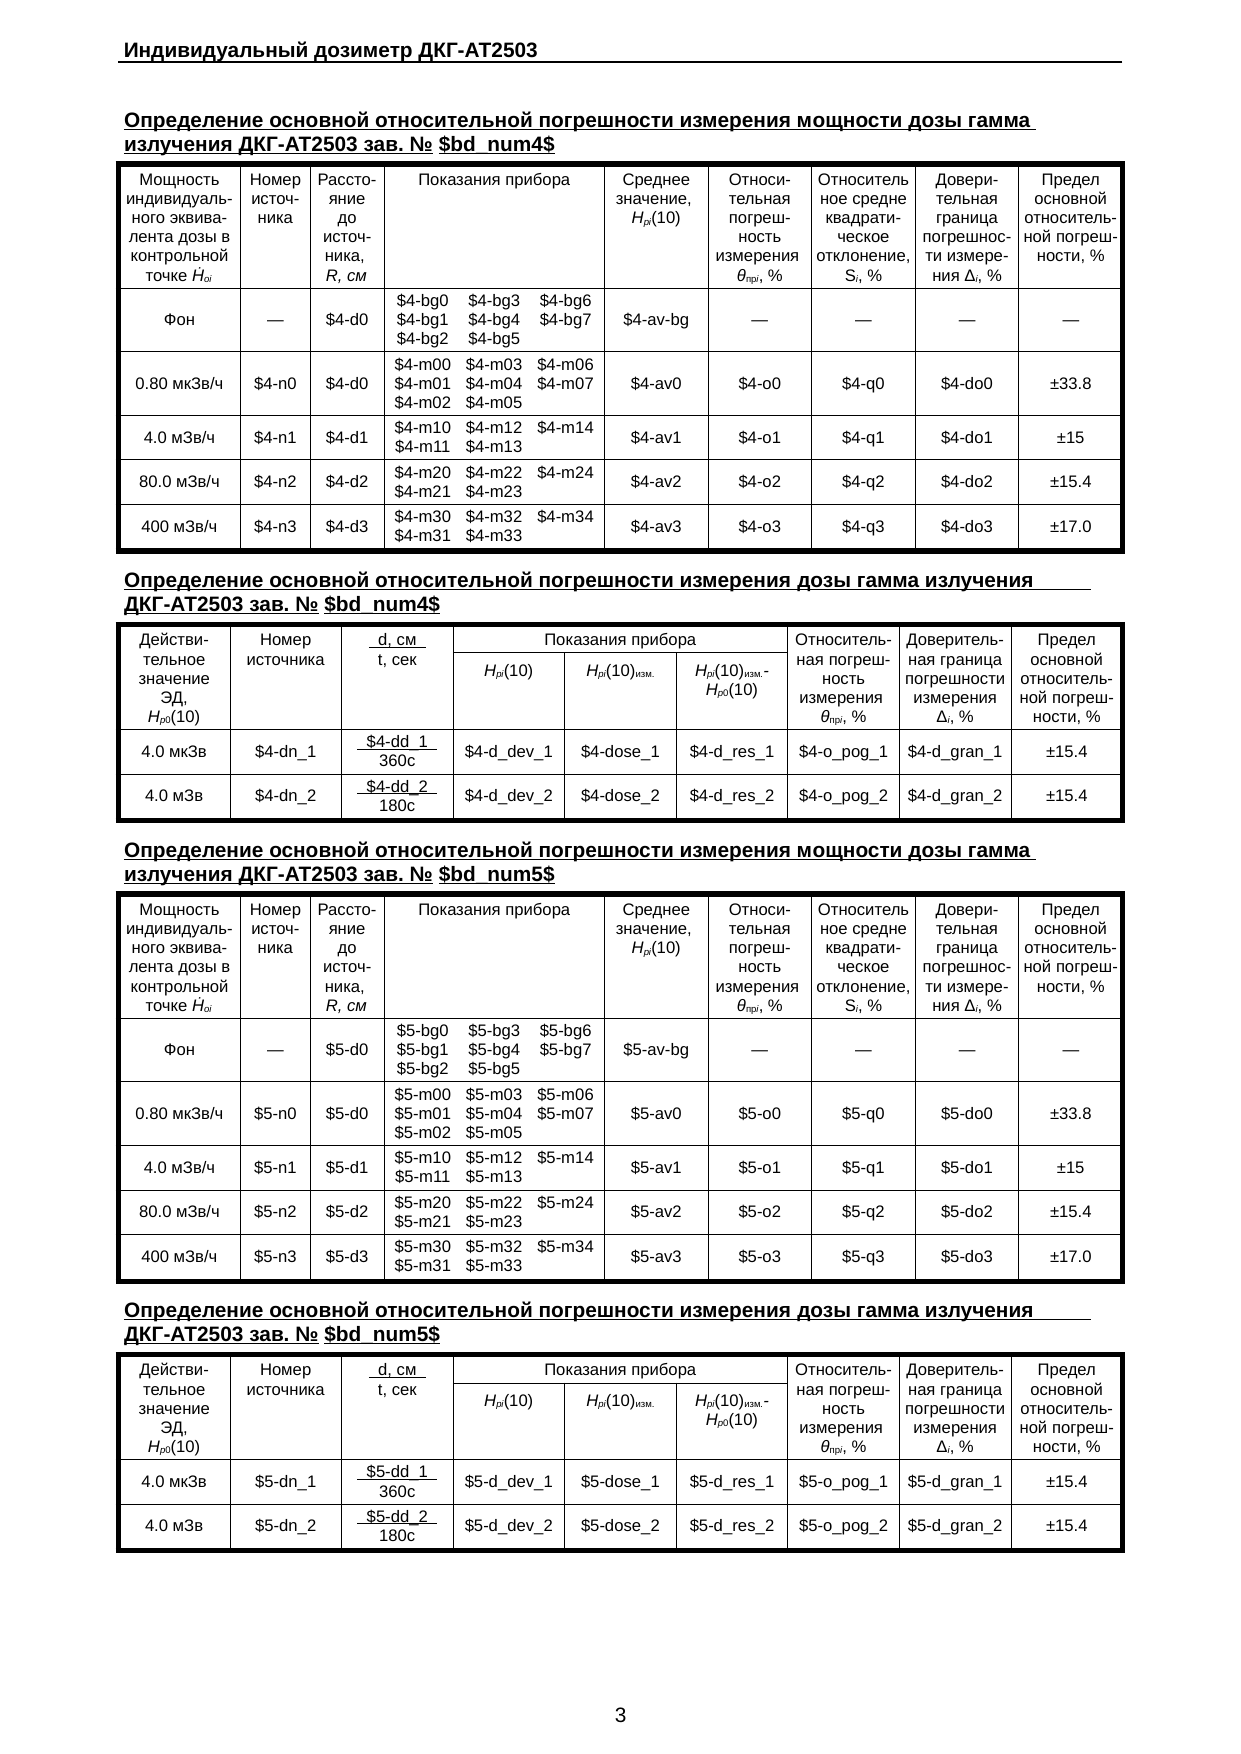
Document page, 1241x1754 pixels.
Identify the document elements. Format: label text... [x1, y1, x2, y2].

table_cell $5-n1 [241, 1146, 310, 1189]
table_cell $4-d2 [311, 460, 384, 504]
table_cell $5-dose_2 [565, 1505, 676, 1548]
table_cell — [241, 289, 310, 351]
table_cell $5-n0 [241, 1082, 310, 1145]
table_cell $4-do3 [916, 505, 1018, 548]
table_cell $5-o_pog_2 [788, 1505, 899, 1548]
table_cell Рассто-яние до источ-ника, R, см [311, 167, 384, 288]
table_cell Hpi(10)изм.-Hp0(10) [677, 653, 787, 729]
table_cell $4-m30 $4-m31 $4-m32 $4-m33 $4-m34 [385, 505, 604, 548]
table_cell $5-q1 [812, 1146, 915, 1189]
table_cell — [916, 289, 1018, 351]
table_cell $5-d_dev_2 [454, 1505, 564, 1548]
table_cell Hpi(10)изм.-Hp0(10) [677, 1384, 787, 1459]
table_cell $5-o2 [709, 1191, 811, 1234]
table_cell $4-dn_1 [231, 730, 341, 773]
table_header Определение основной относительной погрешности измерения дозы гамма излучения ДКГ-АТ2503 зав. № $bd_num4$ [118, 554, 1122, 622]
table_cell $4-q1 [812, 416, 915, 459]
table_cell ±15.4 [1019, 1191, 1120, 1234]
table_cell $5-q3 [812, 1235, 915, 1278]
table_cell Доверитель-ная граница погрешности измерения Δi, % [900, 627, 1011, 729]
table_cell Действи-тельное значение ЭД, Hp0(10) [121, 1357, 230, 1459]
table_cell — [812, 289, 915, 351]
table_cell $4-av3 [605, 505, 708, 548]
table_cell $5-dn_2 [231, 1505, 341, 1548]
table_cell $4-dose_1 [565, 730, 676, 773]
table_cell 80.0 мЗв/ч [121, 460, 240, 504]
table_cell $5-m30 $5-m31 $5-m32 $5-m33 $5-m34 [385, 1235, 604, 1278]
table_cell 4.0 мЗв/ч [121, 416, 240, 459]
table_cell Предел основной относитель-ной погреш-ности, % [1019, 897, 1120, 1018]
table_cell — [1019, 1019, 1120, 1081]
table_cell ±33.8 [1019, 1082, 1120, 1145]
table_cell Рассто-яние до источ-ника, R, см [311, 897, 384, 1018]
table_cell $5-d3 [311, 1235, 384, 1278]
table_cell $4-o_pog_1 [788, 730, 899, 773]
table_cell $5-d_gran_2 [900, 1505, 1011, 1548]
table_cell $4-d_dev_1 [454, 730, 564, 773]
table_cell d, см t, сек [342, 627, 453, 729]
table_cell $5-av-bg [605, 1019, 708, 1081]
table_cell 400 мЗв/ч [121, 505, 240, 548]
table_cell $5-o0 [709, 1082, 811, 1145]
table_cell $4-d_res_2 [677, 775, 787, 818]
table_cell Фон [121, 1019, 240, 1081]
table_cell ±17.0 [1019, 505, 1120, 548]
table_cell ±33.8 [1019, 352, 1120, 415]
table_cell Относительное средне квадрати-ческое отклонение, Si, % [812, 897, 915, 1018]
table_cell $5-d_res_1 [677, 1460, 787, 1503]
table_cell $5-d_dev_1 [454, 1460, 564, 1503]
table_cell $4-dd_1 360c [342, 730, 453, 773]
table_cell $4-n2 [241, 460, 310, 504]
table_cell — [812, 1019, 915, 1081]
table_cell $4-d3 [311, 505, 384, 548]
table_cell 4.0 мкЗв [121, 730, 230, 773]
table_cell 4.0 мкЗв [121, 1460, 230, 1503]
table_cell 80.0 мЗв/ч [121, 1191, 240, 1234]
table_cell Относитель-ная погреш-ность измерения θпрi, % [788, 1357, 899, 1459]
table_cell $5-m20 $5-m21 $5-m22 $5-m23 $5-m24 [385, 1191, 604, 1234]
table_cell Hpi(10) [454, 653, 564, 729]
table_cell d, см t, сек [342, 1357, 453, 1459]
table_cell $5-d0 [311, 1019, 384, 1081]
table_cell $4-av2 [605, 460, 708, 504]
table_cell Hpi(10) [454, 1384, 564, 1459]
table_cell $4-q0 [812, 352, 915, 415]
table_cell — [916, 1019, 1018, 1081]
table_cell 0.80 мкЗв/ч [121, 1082, 240, 1145]
table_cell $4-d0 [311, 289, 384, 351]
table_cell — [241, 1019, 310, 1081]
table_cell $4-m20 $4-m21 $4-m22 $4-m23 $4-m24 [385, 460, 604, 504]
table_cell ±15.4 [1012, 1460, 1120, 1503]
table_cell $4-o2 [709, 460, 811, 504]
table_cell Довери-тельная граница погрешнос-ти измере-ния Δi, % [916, 167, 1018, 288]
table_cell Среднее значение, Hpi(10) [605, 897, 708, 1018]
table_cell Довери-тельная граница погрешнос-ти измере-ния Δi, % [916, 897, 1018, 1018]
table_cell $5-q0 [812, 1082, 915, 1145]
table_cell $4-dd_2 180c [342, 775, 453, 818]
table_cell Относительное средне квадрати-ческое отклонение, Si, % [812, 167, 915, 288]
table_cell $5-do1 [916, 1146, 1018, 1189]
table_cell Относи-тельная погреш-ность измерения θпрi, % [709, 167, 811, 288]
table_cell $4-q3 [812, 505, 915, 548]
table_cell 400 мЗв/ч [121, 1235, 240, 1278]
table_cell $4-d_gran_2 [900, 775, 1011, 818]
table_cell $5-q2 [812, 1191, 915, 1234]
table_cell $5-do2 [916, 1191, 1018, 1234]
table_cell $5-d_res_2 [677, 1505, 787, 1548]
table_cell Предел основной относитель-ной погреш-ности, % [1012, 1357, 1120, 1459]
table_header Определение основной относительной погрешности измерения мощности дозы гамма излучения ДКГ-АТ2503 зав. № $bd_num5$ [118, 823, 1122, 891]
table_cell $4-d0 [311, 352, 384, 415]
table_cell $5-o_pog_1 [788, 1460, 899, 1503]
table_cell $5-m00 $5-m01 $5-m02 $5-m03 $5-m04 $5-m05 $5-m06 $5-m07 [385, 1082, 604, 1145]
table_cell $4-dn_2 [231, 775, 341, 818]
table_cell $4-do2 [916, 460, 1018, 504]
table_cell $4-o_pog_2 [788, 775, 899, 818]
table_cell $4-o1 [709, 416, 811, 459]
table_cell Показания прибора [385, 167, 604, 288]
table_cell $5-av3 [605, 1235, 708, 1278]
table_cell $4-av-bg [605, 289, 708, 351]
table_cell Показания прибора [454, 627, 787, 652]
table_cell $4-av0 [605, 352, 708, 415]
table_cell ±15 [1019, 416, 1120, 459]
table_header Определение основной относительной погрешности измерения дозы гамма излучения ДКГ-АТ2503 зав. № $bd_num5$ [118, 1284, 1122, 1352]
table_cell ±15 [1019, 1146, 1120, 1189]
table_cell Предел основной относитель-ной погреш-ности, % [1019, 167, 1120, 288]
table_cell $4-dose_2 [565, 775, 676, 818]
table_cell ±15.4 [1012, 775, 1120, 818]
table_cell $4-d_gran_1 [900, 730, 1011, 773]
table_cell — [709, 289, 811, 351]
table_cell $4-m00 $4-m01 $4-m02 $4-m03 $4-m04 $4-m05 $4-m06 $4-m07 [385, 352, 604, 415]
table_cell $5-d_gran_1 [900, 1460, 1011, 1503]
table_cell $5-dose_1 [565, 1460, 676, 1503]
table_cell $5-do0 [916, 1082, 1018, 1145]
table_cell Номер источ-ника [241, 897, 310, 1018]
table_cell $5-do3 [916, 1235, 1018, 1278]
table_cell Предел основной относитель-ной погреш-ности, % [1012, 627, 1120, 729]
table_cell Доверитель-ная граница погрешности измерения Δi, % [900, 1357, 1011, 1459]
table_cell Hpi(10)изм. [565, 1384, 676, 1459]
table_cell $4-av1 [605, 416, 708, 459]
table_cell $4-d_res_1 [677, 730, 787, 773]
table_cell $5-av0 [605, 1082, 708, 1145]
table_cell ±15.4 [1012, 730, 1120, 773]
table_cell $4-d1 [311, 416, 384, 459]
table_cell $4-o0 [709, 352, 811, 415]
table_cell $4-n3 [241, 505, 310, 548]
table_cell Номер источ-ника [241, 167, 310, 288]
table_cell $4-n1 [241, 416, 310, 459]
table_cell $5-d0 [311, 1082, 384, 1145]
table_cell $5-n3 [241, 1235, 310, 1278]
table_cell 4.0 мЗв [121, 1505, 230, 1548]
table_cell Номер источника [231, 1357, 341, 1459]
table_cell $5-d1 [311, 1146, 384, 1189]
table_cell 4.0 мЗв [121, 775, 230, 818]
table_cell Мощность индивидуаль-ного эквива-лента дозы в контрольной точке Ḣoi [121, 897, 240, 1018]
table_cell Показания прибора [454, 1357, 787, 1382]
table_cell $5-n2 [241, 1191, 310, 1234]
table_cell $4-n0 [241, 352, 310, 415]
table_cell — [1019, 289, 1120, 351]
table_cell Показания прибора [385, 897, 604, 1018]
table_cell 0.80 мкЗв/ч [121, 352, 240, 415]
table_cell $5-o3 [709, 1235, 811, 1278]
table_cell ±15.4 [1019, 460, 1120, 504]
table_cell $5-d2 [311, 1191, 384, 1234]
table_cell $5-bg0 $5-bg1 $5-bg2 $5-bg3 $5-bg4 $5-bg5 $5-bg6 $5-bg7 [385, 1019, 604, 1081]
table_cell $5-m10 $5-m11 $5-m12 $5-m13 $5-m14 [385, 1146, 604, 1189]
table_cell — [709, 1019, 811, 1081]
table_cell $5-av2 [605, 1191, 708, 1234]
table_cell Номер источника [231, 627, 341, 729]
table_cell Относи-тельная погреш-ность измерения θпрi, % [709, 897, 811, 1018]
table_cell $4-d_dev_2 [454, 775, 564, 818]
table_cell Мощность индивидуаль-ного эквива-лента дозы в контрольной точке Ḣoi [121, 167, 240, 288]
table_cell $4-m10 $4-m11 $4-m12 $4-m13 $4-m14 [385, 416, 604, 459]
table_cell $4-bg0 $4-bg1 $4-bg2 $4-bg3 $4-bg4 $4-bg5 $4-bg6 $4-bg7 [385, 289, 604, 351]
table_cell $5-dd_1 360c [342, 1460, 453, 1503]
table_cell $4-o3 [709, 505, 811, 548]
table_cell $4-do0 [916, 352, 1018, 415]
table_cell Фон [121, 289, 240, 351]
table_cell 4.0 мЗв/ч [121, 1146, 240, 1189]
table_cell $4-q2 [812, 460, 915, 504]
table_cell $5-dd_2 180c [342, 1505, 453, 1548]
table_cell $5-av1 [605, 1146, 708, 1189]
table_cell Среднее значение, Hpi(10) [605, 167, 708, 288]
table_cell ±15.4 [1012, 1505, 1120, 1548]
table_cell Действи-тельное значение ЭД, Hp0(10) [121, 627, 230, 729]
table_cell Hpi(10)изм. [565, 653, 676, 729]
table_cell $5-dn_1 [231, 1460, 341, 1503]
table_cell ±17.0 [1019, 1235, 1120, 1278]
table_cell $4-do1 [916, 416, 1018, 459]
table_header Определение основной относительной погрешности измерения мощности дозы гамма излучения ДКГ-АТ2503 зав. № $bd_num4$ [118, 93, 1122, 161]
table_cell Относитель-ная погреш-ность измерения θпрi, % [788, 627, 899, 729]
table_cell $5-o1 [709, 1146, 811, 1189]
